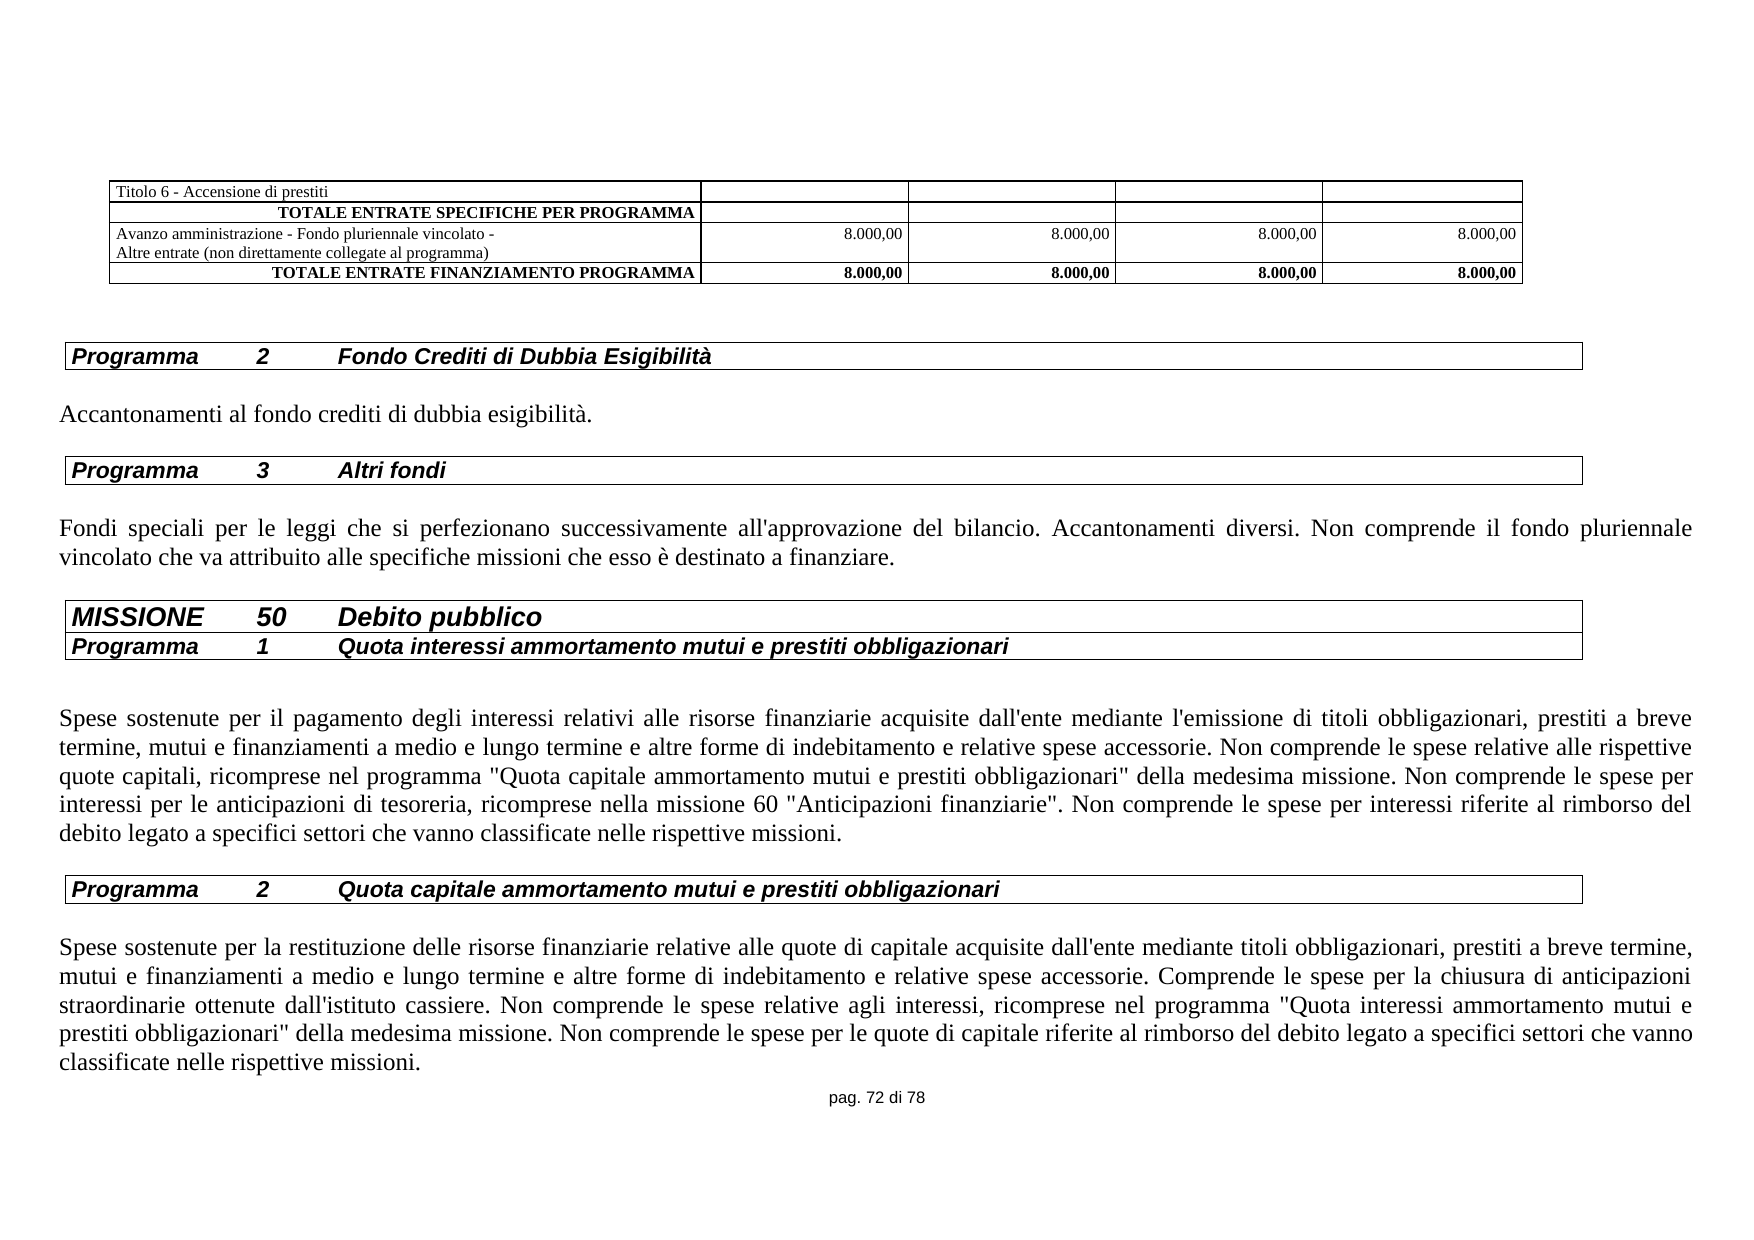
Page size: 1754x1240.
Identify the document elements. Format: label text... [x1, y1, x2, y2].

text Fondi speciali per le leggi che si perfezionano successivamente all'approvazione del bilancio. Accantonamenti diversi. Non comprende il fondo pluriennale vincolato che va attribuito alle specifiche missioni che esso è destinato a finanziare. [59, 513, 1695, 571]
table_cell [1116, 182, 1322, 201]
table_header 3 [250, 457, 331, 484]
table_cell 8.000,00 [1323, 223, 1522, 262]
table_header Debito pubblico [331, 601, 1582, 632]
table_cell [1323, 182, 1522, 201]
table_cell 8.000,00 [1323, 263, 1522, 282]
table_cell Quota interessi ammortamento mutui e prestiti obbligazionari [331, 633, 1582, 659]
table_header 2 [250, 876, 331, 902]
table_header Programma [66, 343, 250, 369]
table_cell 8.000,00 [909, 263, 1115, 282]
text Accantonamenti al fondo crediti di dubbia esigibilità. [59, 399, 1695, 427]
table_cell [702, 203, 908, 222]
table_header Programma [66, 457, 250, 484]
table_header Quota capitale ammortamento mutui e prestiti obbligazionari [331, 876, 1582, 902]
table_cell [702, 182, 908, 201]
table_cell Titolo 6 - Accensione di prestiti [110, 182, 700, 201]
table_header MISSIONE [66, 601, 250, 632]
table_header Fondo Crediti di Dubbia Esigibilità [331, 343, 1582, 369]
table_cell [1116, 203, 1322, 222]
table_header 2 [250, 343, 331, 369]
table_cell [909, 182, 1115, 201]
table_header 50 [250, 601, 331, 632]
table_cell [909, 203, 1115, 222]
table_cell 8.000,00 [909, 223, 1115, 262]
table_cell 8.000,00 [702, 223, 908, 262]
table_cell TOTALE ENTRATE FINANZIAMENTO PROGRAMMA [110, 263, 700, 282]
table_header Programma [66, 876, 250, 902]
table_cell 8.000,00 [1116, 263, 1322, 282]
table_cell 8.000,00 [1116, 223, 1322, 262]
table_header Altri fondi [331, 457, 1582, 484]
table_cell Programma [66, 633, 250, 659]
text Spese sostenute per il pagamento degli interessi relativi alle risorse finanziarie acquisite dall'ente mediante l'emissione di titoli obbligazionari, prestiti a breve termine, mutui e finanziamenti a medio e lungo termine e altre forme di indebitamento e relative spese accessorie. Non comprende le spese relative alle rispettive quote capitali, ricomprese nel programma "Quota capitale ammortamento mutui e prestiti obbligazionari" della medesima missione. Non comprende le spese per interessi per le anticipazioni di tesoreria, ricomprese nella missione 60 "Anticipazioni finanziarie". Non comprende le spese per interessi riferite al rimborso del debito legato a specifici settori che vanno classificate nelle rispettive missioni. [59, 703, 1695, 847]
text Spese sostenute per la restituzione delle risorse finanziarie relative alle quote di capitale acquisite dall'ente mediante titoli obbligazionari, prestiti a breve termine, mutui e finanziamenti a medio e lungo termine e altre forme di indebitamento e relative spese accessorie. Comprende le spese per la chiusura di anticipazioni straordinarie ottenute dall'istituto cassiere. Non comprende le spese relative agli interessi, ricomprese nel programma "Quota interessi ammortamento mutui e prestiti obbligazionari" della medesima missione. Non comprende le spese per le quote di capitale riferite al rimborso del debito legato a specifici settori che vanno classificate nelle rispettive missioni. [59, 932, 1695, 1076]
table_cell [1323, 203, 1522, 222]
table_cell Avanzo amministrazione - Fondo pluriennale vincolato - Altre entrate (non direttamente collegate al programma) [110, 223, 700, 262]
table_cell TOTALE ENTRATE SPECIFICHE PER PROGRAMMA [110, 203, 700, 222]
table_cell 1 [250, 633, 331, 659]
table_cell 8.000,00 [702, 263, 908, 282]
